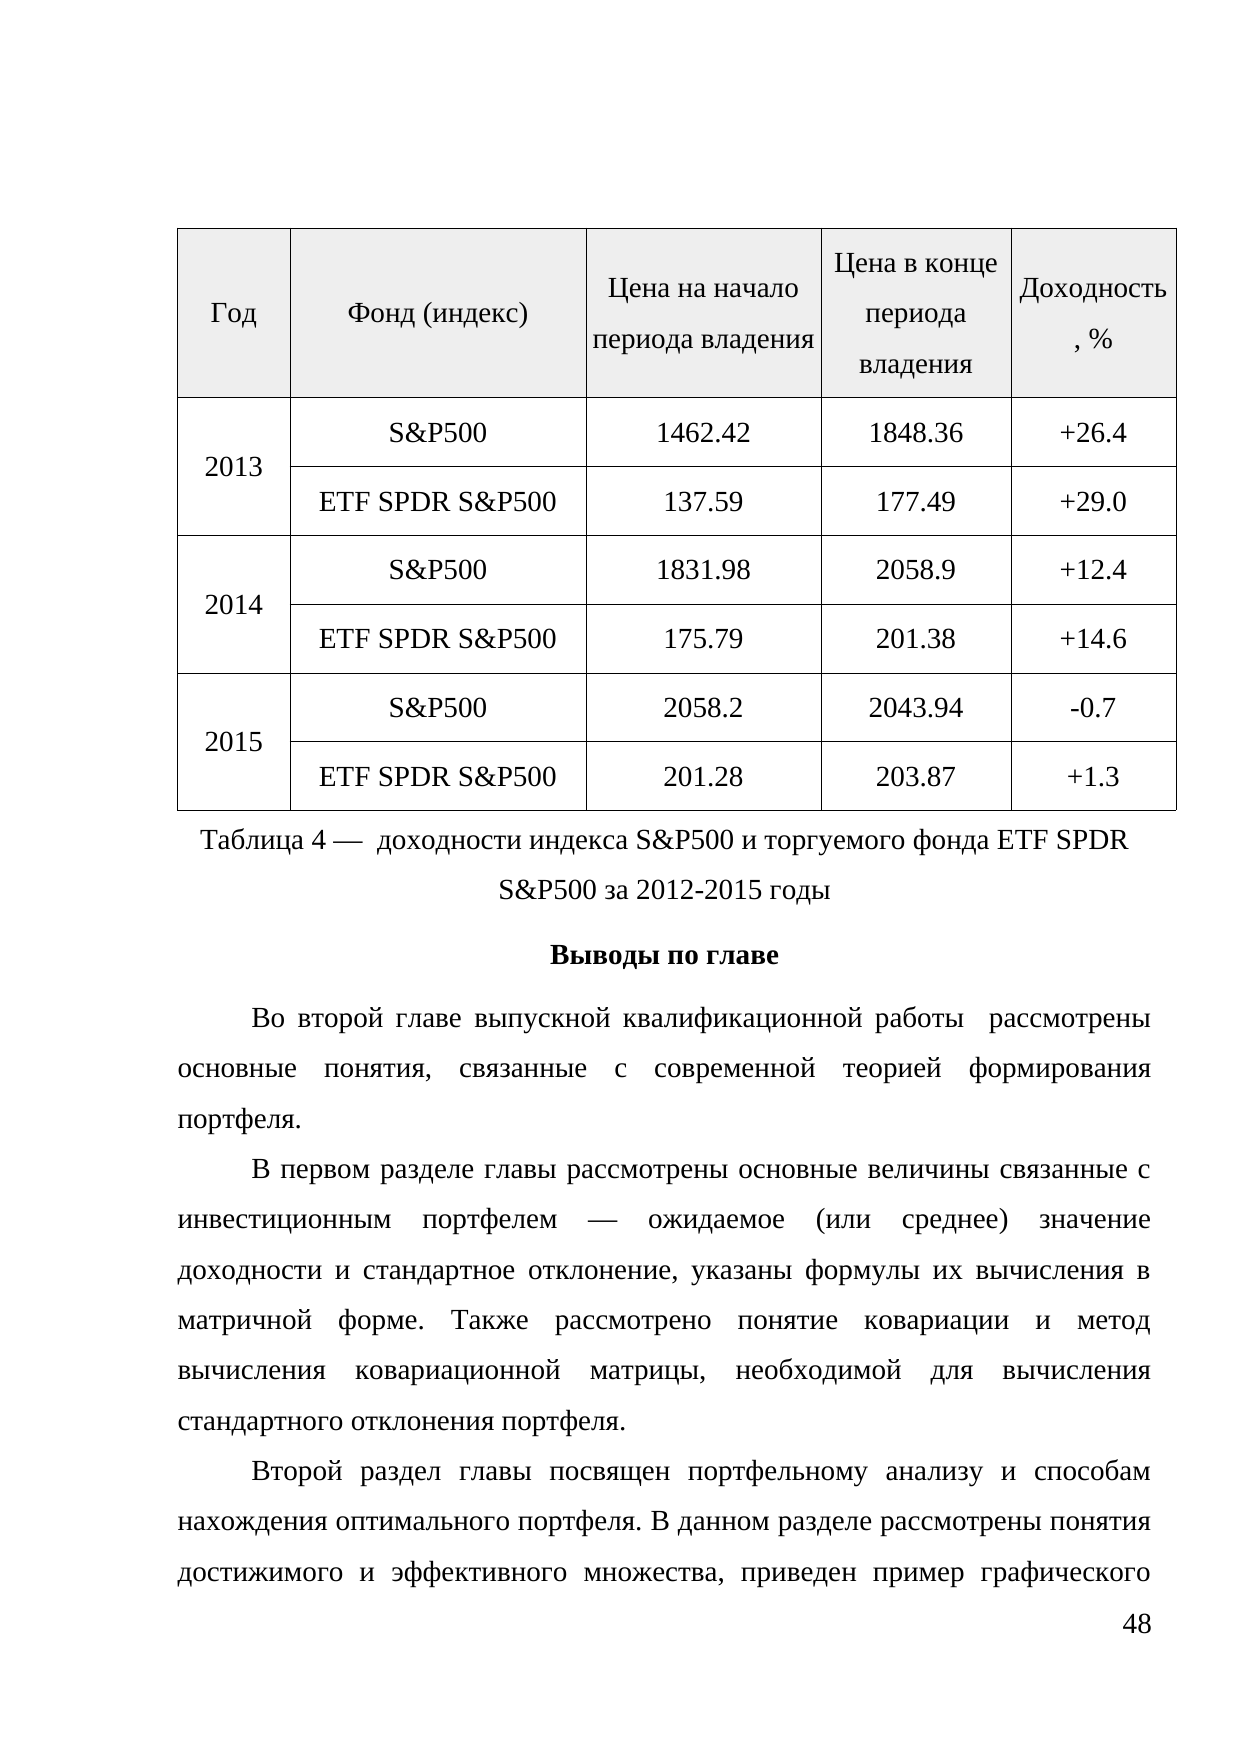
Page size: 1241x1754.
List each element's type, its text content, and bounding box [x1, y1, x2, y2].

table_cell 2043.94 [822, 674, 1011, 741]
table_cell 1462.42 [587, 398, 821, 466]
table_header Цена в конце периода владения [822, 229, 1011, 397]
table_cell 2014 [178, 536, 290, 672]
table_cell +14.6 [1012, 605, 1176, 672]
table_cell S&P500 [291, 536, 586, 604]
table_cell 2015 [178, 674, 290, 810]
text Второй раздел главы посвящен портфельному анализу и способам нахождения оптимального портфеля. В данном разделе рассмотрены понятия достижимого и эффективного множества, приведен пример графического [177, 1453, 1152, 1587]
table_header Цена на начало периода владения [587, 229, 821, 397]
table_cell 2013 [178, 398, 290, 535]
table_cell 177.49 [822, 467, 1011, 535]
table_cell +26.4 [1012, 398, 1176, 466]
table_cell 2058.9 [822, 536, 1011, 604]
table_cell ETF SPDR S&P500 [291, 467, 586, 535]
table_cell 137.59 [587, 467, 821, 535]
text Во второй главе выпускной квалификационной работы рассмотрены основные понятия, связанные с современной теорией формирования портфеля. [177, 1000, 1152, 1134]
text В первом разделе главы рассмотрены основные величины связанные с инвестиционным портфелем — ожидаемое (или среднее) значение доходности и стандартное отклонение, указаны формулы их вычисления в матричной форме. Также рассмотрено понятие ковариации и метод вычисления ковариационной матрицы, необходимой для вычисления стандартного отклонения портфеля. [177, 1151, 1152, 1436]
table_cell 203.87 [822, 742, 1011, 810]
table_cell S&P500 [291, 674, 586, 741]
table_cell S&P500 [291, 398, 586, 466]
table_cell 201.38 [822, 605, 1011, 672]
table_cell 201.28 [587, 742, 821, 810]
table_cell 2058.2 [587, 674, 821, 741]
text Таблица 4 — доходности индекса S&P500 и торгуемого фонда ETF SPDR S&P500 за 2012-2015 годы [177, 822, 1152, 906]
subtitle Выводы по главе [177, 937, 1152, 971]
table_cell ETF SPDR S&P500 [291, 742, 586, 810]
table_cell +29.0 [1012, 467, 1176, 535]
table_cell -0.7 [1012, 674, 1176, 741]
table_header Фонд (индекс) [291, 229, 586, 397]
table_cell +1.3 [1012, 742, 1176, 810]
table_cell 1831.98 [587, 536, 821, 604]
table_cell ETF SPDR S&P500 [291, 605, 586, 672]
table_cell 1848.36 [822, 398, 1011, 466]
table_header Год [178, 229, 290, 397]
table_cell 175.79 [587, 605, 821, 672]
table_cell +12.4 [1012, 536, 1176, 604]
table_header Доходность, % [1012, 229, 1176, 397]
